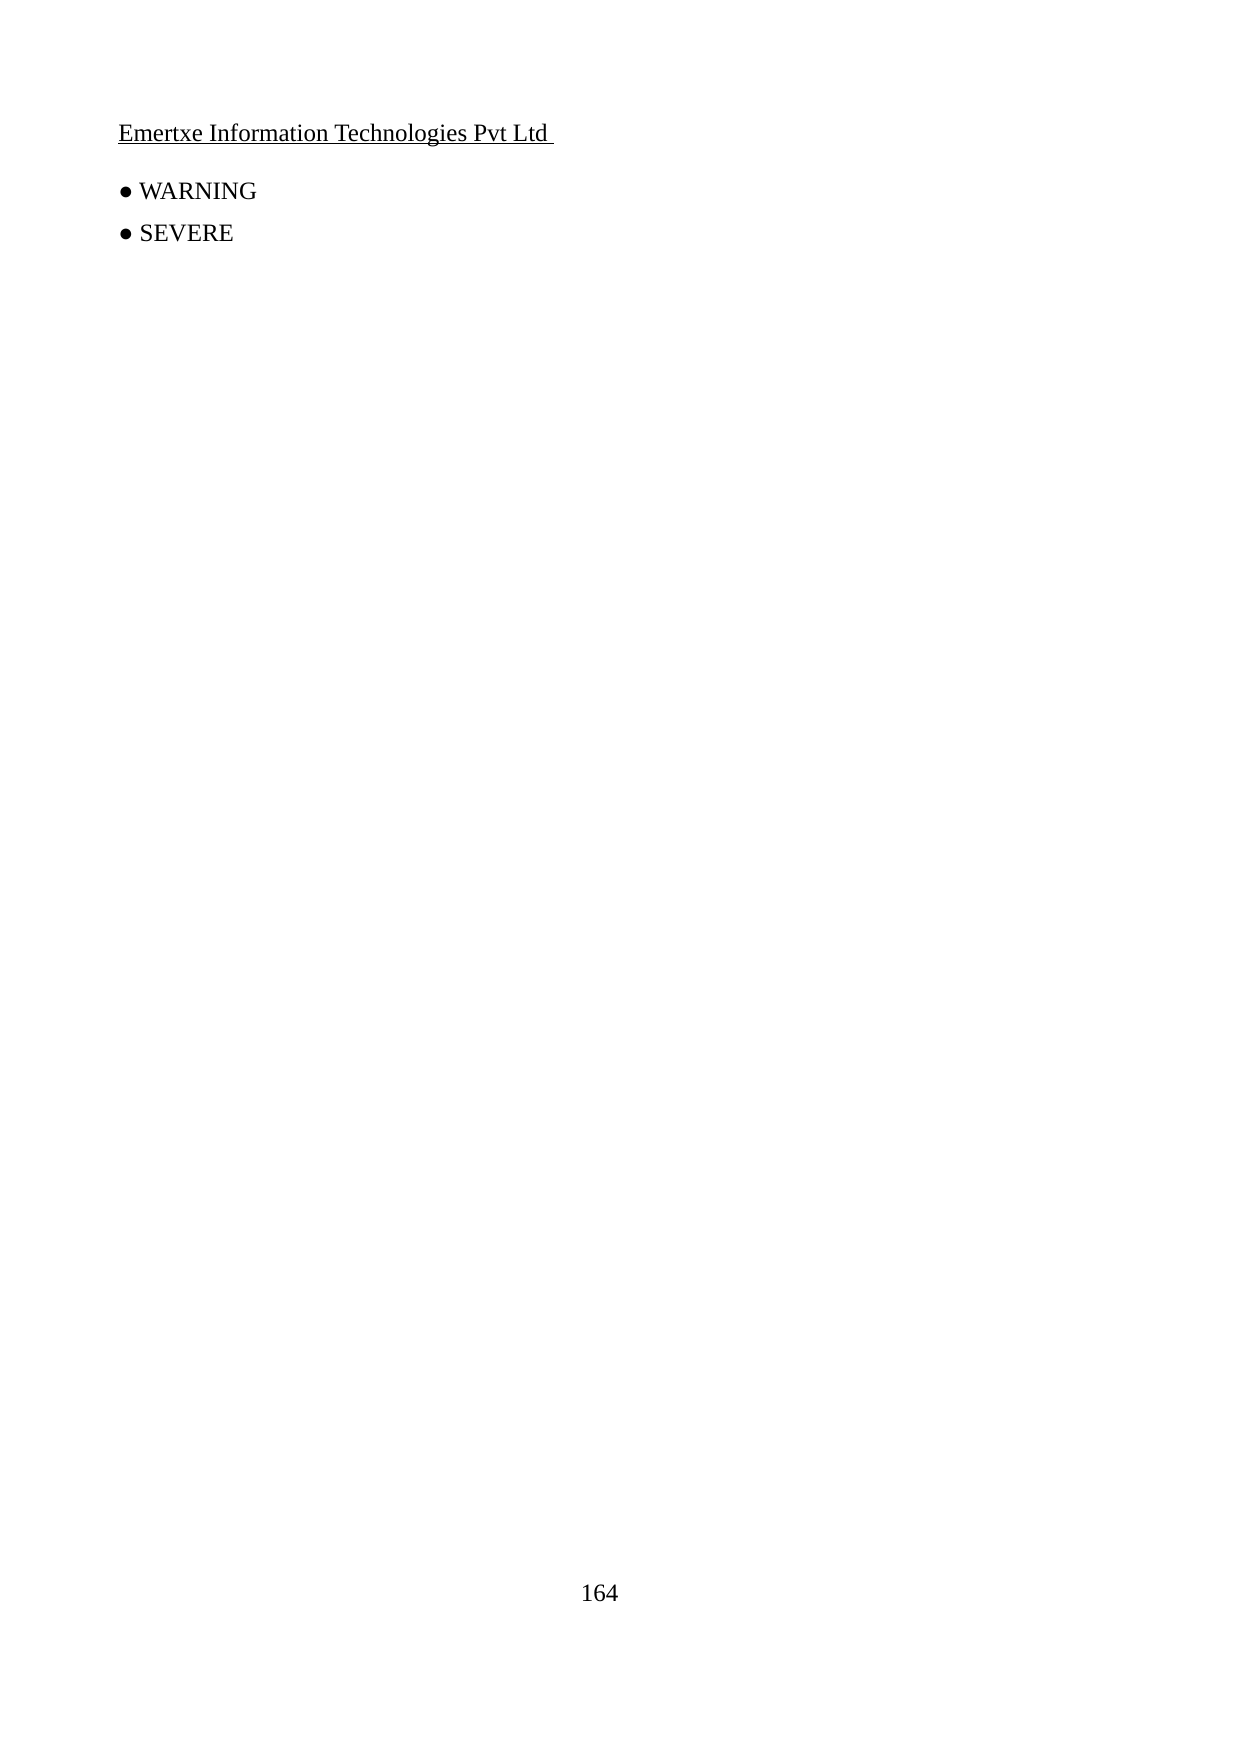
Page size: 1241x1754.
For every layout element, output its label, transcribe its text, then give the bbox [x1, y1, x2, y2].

text ● WARNING [118, 176, 1122, 205]
text ● SEVERE [118, 218, 1122, 246]
